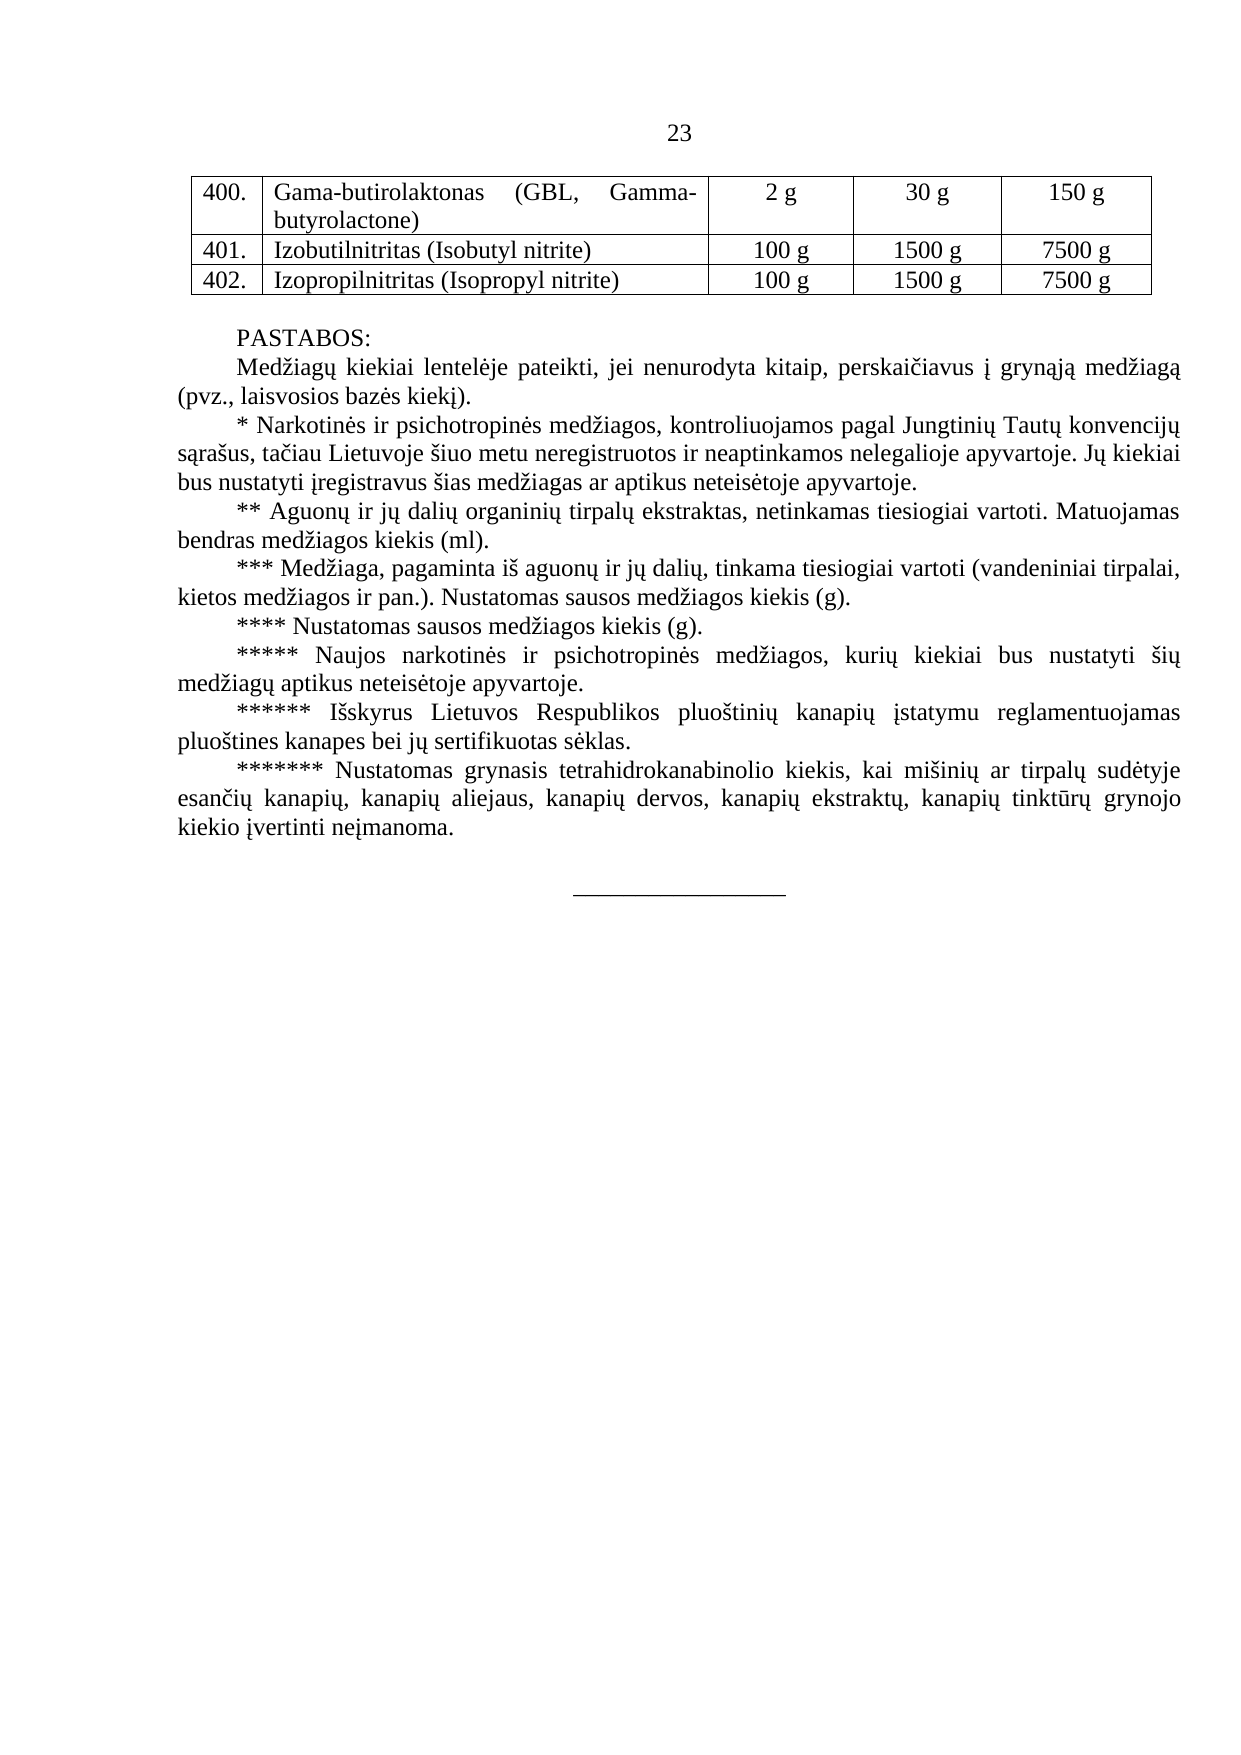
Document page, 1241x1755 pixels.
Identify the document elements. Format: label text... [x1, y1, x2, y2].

table_cell 100 g [709, 265, 853, 294]
text Medžiagų kiekiai lentelėje pateikti, jei nenurodyta kitaip, perskaičiavus į grynąją medžiagą (pvz., laisvosios bazės kiekį). [177, 352, 1181, 410]
table_cell 1500 g [854, 265, 1001, 294]
text ****** Išskyrus Lietuvos Respublikos pluoštinių kanapių įstatymu reglamentuojamas pluoštines kanapes bei jų sertifikuotas sėklas. [177, 697, 1181, 755]
table_cell 30 g [854, 177, 1001, 234]
text _________________ [177, 870, 1181, 898]
table_cell 100 g [709, 235, 853, 264]
table_cell Gama-butirolaktonas (GBL, Gamma-butyrolactone) [263, 177, 708, 234]
table_cell 402. [192, 265, 262, 294]
table_cell 150 g [1002, 177, 1151, 234]
table_cell Izopropilnitritas (Isopropyl nitrite) [263, 265, 708, 294]
text ***** Naujos narkotinės ir psichotropinės medžiagos, kurių kiekiai bus nustatyti šių medžiagų aptikus neteisėtoje apyvartoje. [177, 640, 1181, 697]
table_cell Izobutilnitritas (Isobutyl nitrite) [263, 235, 708, 264]
text Pastabos: [177, 323, 1181, 352]
table_cell 7500 g [1002, 265, 1151, 294]
table_cell 401. [192, 235, 262, 264]
text *** Medžiaga, pagaminta iš aguonų ir jų dalių, tinkama tiesiogiai vartoti (vandeniniai tirpalai, kietos medžiagos ir pan.). Nustatomas sausos medžiagos kiekis (g). [177, 553, 1181, 611]
table_cell 7500 g [1002, 235, 1151, 264]
text * Narkotinės ir psichotropinės medžiagos, kontroliuojamos pagal Jungtinių Tautų konvencijų sąrašus, tačiau Lietuvoje šiuo metu neregistruotos ir neaptinkamos nelegalioje apyvartoje. Jų kiekiai bus nustatyti įregistravus šias medžiagas ar aptikus neteisėtoje apyvartoje. [177, 410, 1181, 496]
table_cell 1500 g [854, 235, 1001, 264]
table_cell 400. [192, 177, 262, 234]
text ** Aguonų ir jų dalių organinių tirpalų ekstraktas, netinkamas tiesiogiai vartoti. Matuojamas bendras medžiagos kiekis (ml). [177, 496, 1181, 553]
text **** Nustatomas sausos medžiagos kiekis (g). [177, 611, 1181, 640]
table_cell 2 g [709, 177, 853, 234]
text ******* Nustatomas grynasis tetrahidrokanabinolio kiekis, kai mišinių ar tirpalų sudėtyje esančių kanapių, kanapių aliejaus, kanapių dervos, kanapių ekstraktų, kanapių tinktūrų grynojo kiekio įvertinti neįmanoma. [177, 755, 1181, 841]
